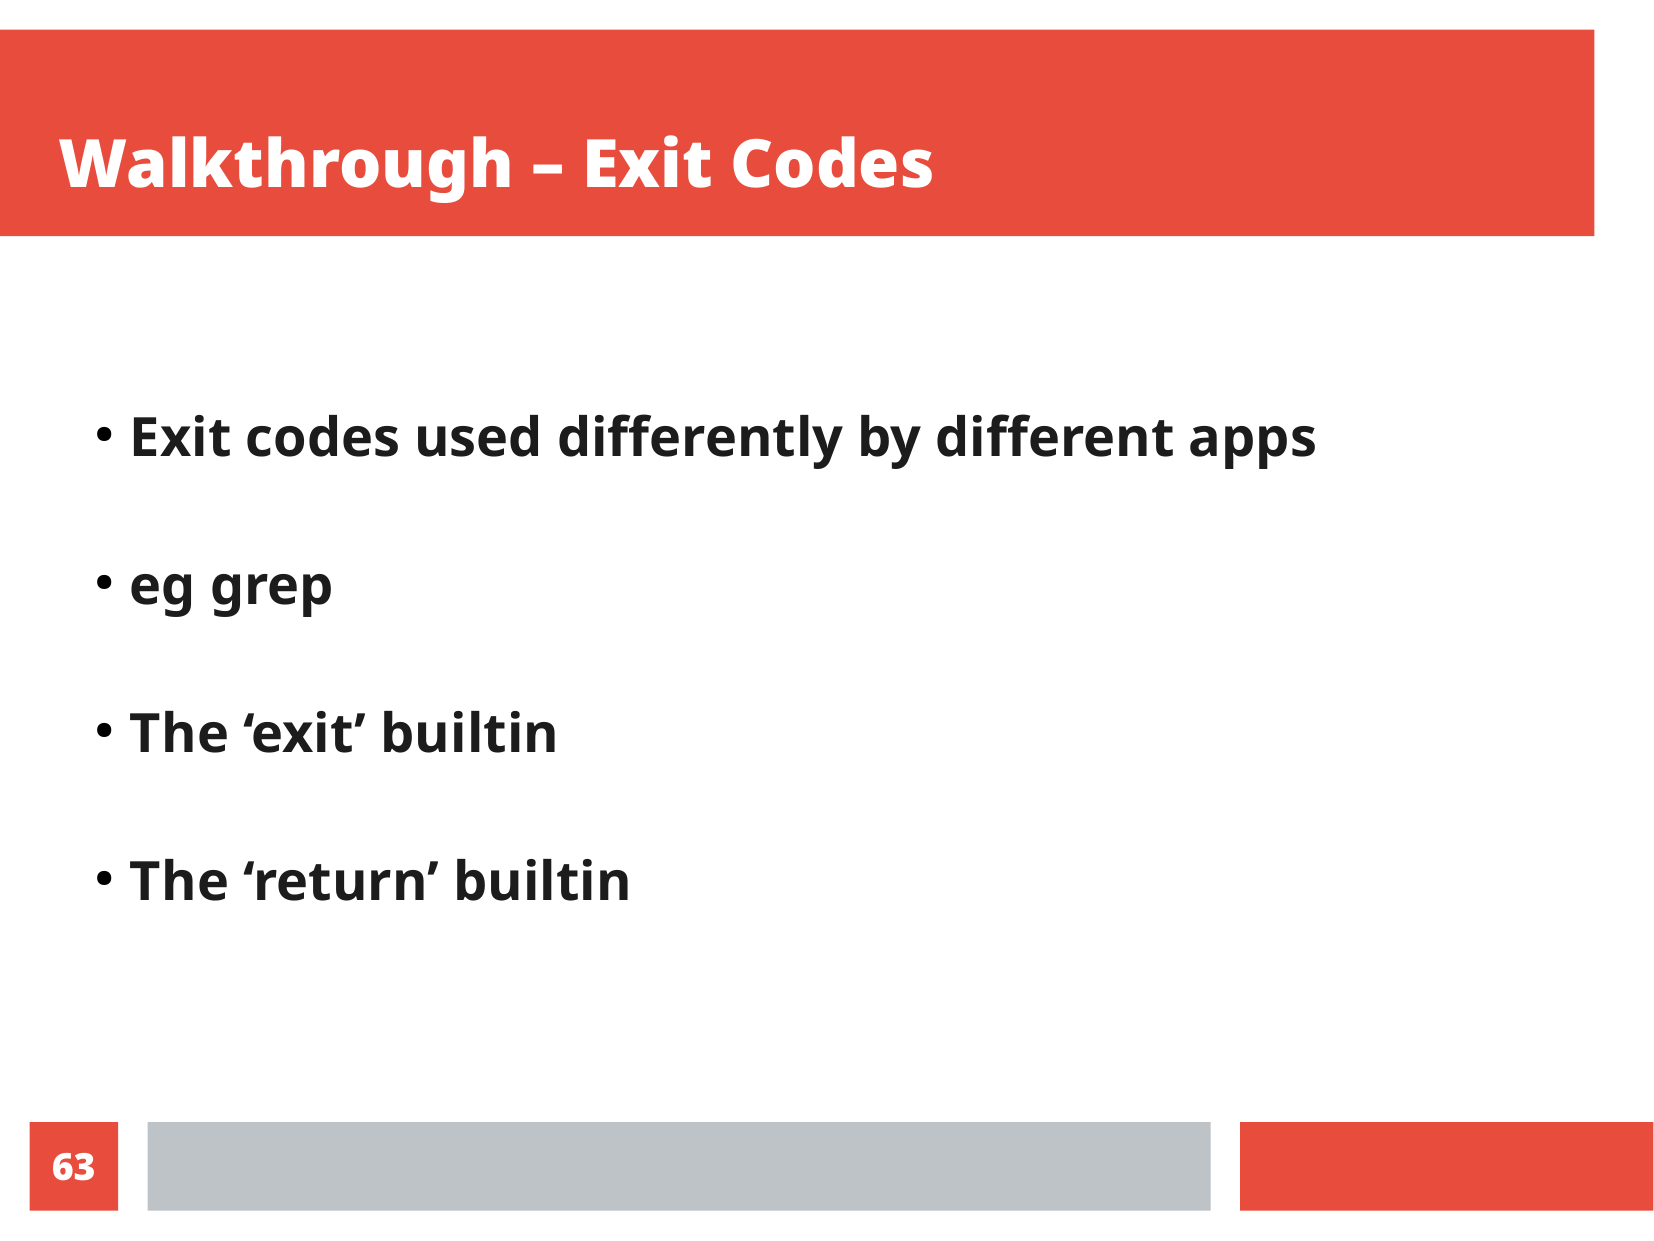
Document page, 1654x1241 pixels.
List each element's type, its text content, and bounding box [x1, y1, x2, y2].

title Walkthrough – Exit Codes [59, 59, 1595, 207]
subtitle Exit codes used differently by different apps eg grep The ‘exit’ builtin The ‘return’ builtin [59, 324, 1565, 1093]
